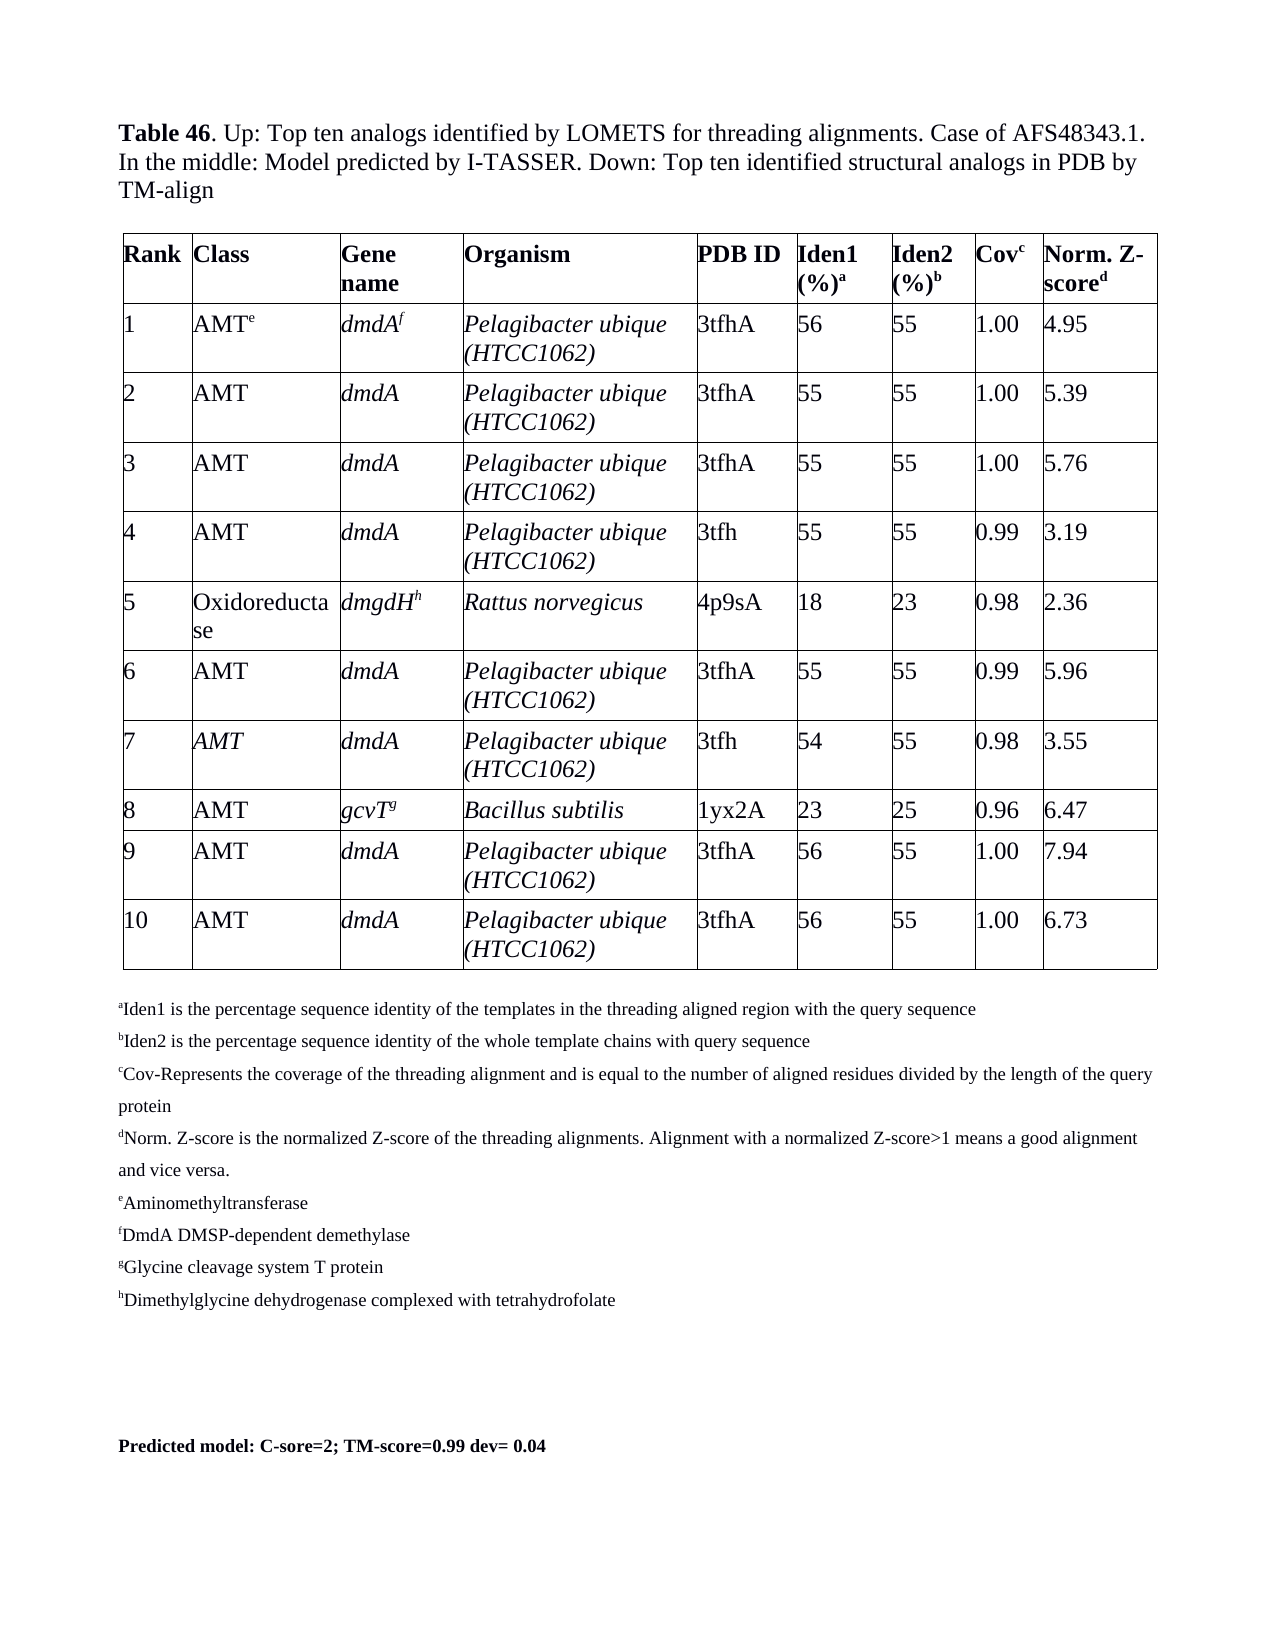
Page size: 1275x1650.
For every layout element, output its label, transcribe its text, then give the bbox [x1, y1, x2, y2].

table_header Covc [976, 234, 1043, 303]
table_cell gcvTg [341, 790, 463, 830]
table_cell 23 [798, 790, 892, 830]
table_cell Pelagibacter ubique (HTCC1062) [464, 721, 697, 789]
table_cell 3tfhA [698, 443, 797, 511]
text bIden2 is the percentage sequence identity of the whole template chains with query sequence [118, 1030, 1157, 1052]
table_cell dmdA [341, 443, 463, 511]
text Table 46. Up: Top ten analogs identified by LOMETS for threading alignments. Case of AFS48343.1. In the middle: Model predicted by I-TASSER. Down: Top ten identified structural analogs in PDB by TM-align [118, 118, 1157, 204]
table_cell 55 [893, 512, 975, 581]
table_cell 3tfhA [698, 651, 797, 719]
table_cell dmdAf [341, 304, 463, 372]
table_cell 55 [798, 651, 892, 719]
table_cell Pelagibacter ubique (HTCC1062) [464, 900, 697, 969]
table_cell 55 [893, 721, 975, 789]
table_header Norm. Z-scored [1044, 234, 1157, 303]
text cCov-Represents the coverage of the threading alignment and is equal to the number of aligned residues divided by the length of the query protein [118, 1062, 1157, 1116]
table_cell dmdA [341, 651, 463, 719]
table_header PDB ID [698, 234, 797, 303]
table_cell AMT [193, 512, 340, 581]
table_cell 3tfh [698, 721, 797, 789]
table_cell 1.00 [976, 831, 1043, 899]
table_cell 55 [893, 831, 975, 899]
table_cell 6 [124, 651, 192, 719]
table_cell dmdA [341, 512, 463, 581]
table_cell 55 [798, 373, 892, 442]
table_cell Bacillus subtilis [464, 790, 697, 830]
table_cell Oxidoreductase [193, 582, 340, 650]
table_cell 56 [798, 831, 892, 899]
table_cell AMT [193, 651, 340, 719]
table_cell 18 [798, 582, 892, 650]
table_cell 55 [893, 900, 975, 969]
table_cell Pelagibacter ubique (HTCC1062) [464, 651, 697, 719]
table_cell 2 [124, 373, 192, 442]
table_cell 5 [124, 582, 192, 650]
table_cell 5.96 [1044, 651, 1157, 719]
table_cell 6.73 [1044, 900, 1157, 969]
table_cell AMT [193, 831, 340, 899]
table_cell dmdA [341, 721, 463, 789]
table_cell Rattus norvegicus [464, 582, 697, 650]
table_cell 4.95 [1044, 304, 1157, 372]
table_cell 5.39 [1044, 373, 1157, 442]
table_cell dmdA [341, 900, 463, 969]
table_cell dmdA [341, 831, 463, 899]
table_cell 1yx2A [698, 790, 797, 830]
table_cell AMTe [193, 304, 340, 372]
text eAminomethyltransferase [118, 1192, 1157, 1213]
table_cell 3tfhA [698, 900, 797, 969]
table_cell 1.00 [976, 304, 1043, 372]
table_cell 1.00 [976, 373, 1043, 442]
table_cell dmdA [341, 373, 463, 442]
table_cell 8 [124, 790, 192, 830]
text hDimethylglycine dehydrogenase complexed with tetrahydrofolate [118, 1288, 1157, 1310]
table_cell 25 [893, 790, 975, 830]
table_cell 1.00 [976, 900, 1043, 969]
table_cell 4p9sA [698, 582, 797, 650]
text dNorm. Z-score is the normalized Z-score of the threading alignments. Alignment with a normalized Z-score>1 means a good alignment and vice versa. [118, 1127, 1157, 1181]
table_cell 55 [798, 443, 892, 511]
table_header Gene name [341, 234, 463, 303]
text aIden1 is the percentage sequence identity of the templates in the threading aligned region with the query sequence [118, 998, 1157, 1019]
table_cell 4 [124, 512, 192, 581]
table_cell 55 [893, 443, 975, 511]
table_cell 23 [893, 582, 975, 650]
table_cell 56 [798, 900, 892, 969]
table_cell 55 [893, 651, 975, 719]
text fDmdA DMSP-dependent demethylase [118, 1224, 1157, 1246]
table_cell 3tfhA [698, 373, 797, 442]
table_cell 0.98 [976, 582, 1043, 650]
table_header Organism [464, 234, 697, 303]
table_cell 3.55 [1044, 721, 1157, 789]
table_cell AMT [193, 721, 340, 789]
table_cell 5.76 [1044, 443, 1157, 511]
table_cell 9 [124, 831, 192, 899]
table_cell 3 [124, 443, 192, 511]
table_header Rank [124, 234, 192, 303]
table_cell dmgdHh [341, 582, 463, 650]
table_header Iden1 (%)a [798, 234, 892, 303]
table_cell AMT [193, 900, 340, 969]
table_cell Pelagibacter ubique (HTCC1062) [464, 304, 697, 372]
table_cell 3tfhA [698, 304, 797, 372]
table_cell Pelagibacter ubique (HTCC1062) [464, 512, 697, 581]
table_cell 3tfhA [698, 831, 797, 899]
table_cell 54 [798, 721, 892, 789]
table_cell 2.36 [1044, 582, 1157, 650]
table_header Iden2 (%)b [893, 234, 975, 303]
table_cell Pelagibacter ubique (HTCC1062) [464, 443, 697, 511]
table_cell 0.99 [976, 651, 1043, 719]
table_cell 3tfh [698, 512, 797, 581]
table_cell 56 [798, 304, 892, 372]
text gGlycine cleavage system T protein [118, 1256, 1157, 1278]
text Predicted model: C-sore=2; TM-score=0.99 dev= 0.04 [118, 1435, 1157, 1457]
table_cell 1 [124, 304, 192, 372]
table_cell 10 [124, 900, 192, 969]
table_cell 1.00 [976, 443, 1043, 511]
table_cell Pelagibacter ubique (HTCC1062) [464, 831, 697, 899]
table_cell Pelagibacter ubique (HTCC1062) [464, 373, 697, 442]
table_cell AMT [193, 373, 340, 442]
table_cell 0.98 [976, 721, 1043, 789]
table_header Class [193, 234, 340, 303]
table_cell 55 [893, 373, 975, 442]
table_cell 0.96 [976, 790, 1043, 830]
table_cell 0.99 [976, 512, 1043, 581]
table_cell 6.47 [1044, 790, 1157, 830]
table_cell 7.94 [1044, 831, 1157, 899]
table_cell 55 [798, 512, 892, 581]
table_cell AMT [193, 443, 340, 511]
table_cell 55 [893, 304, 975, 372]
table_cell 7 [124, 721, 192, 789]
table_cell AMT [193, 790, 340, 830]
table_cell 3.19 [1044, 512, 1157, 581]
